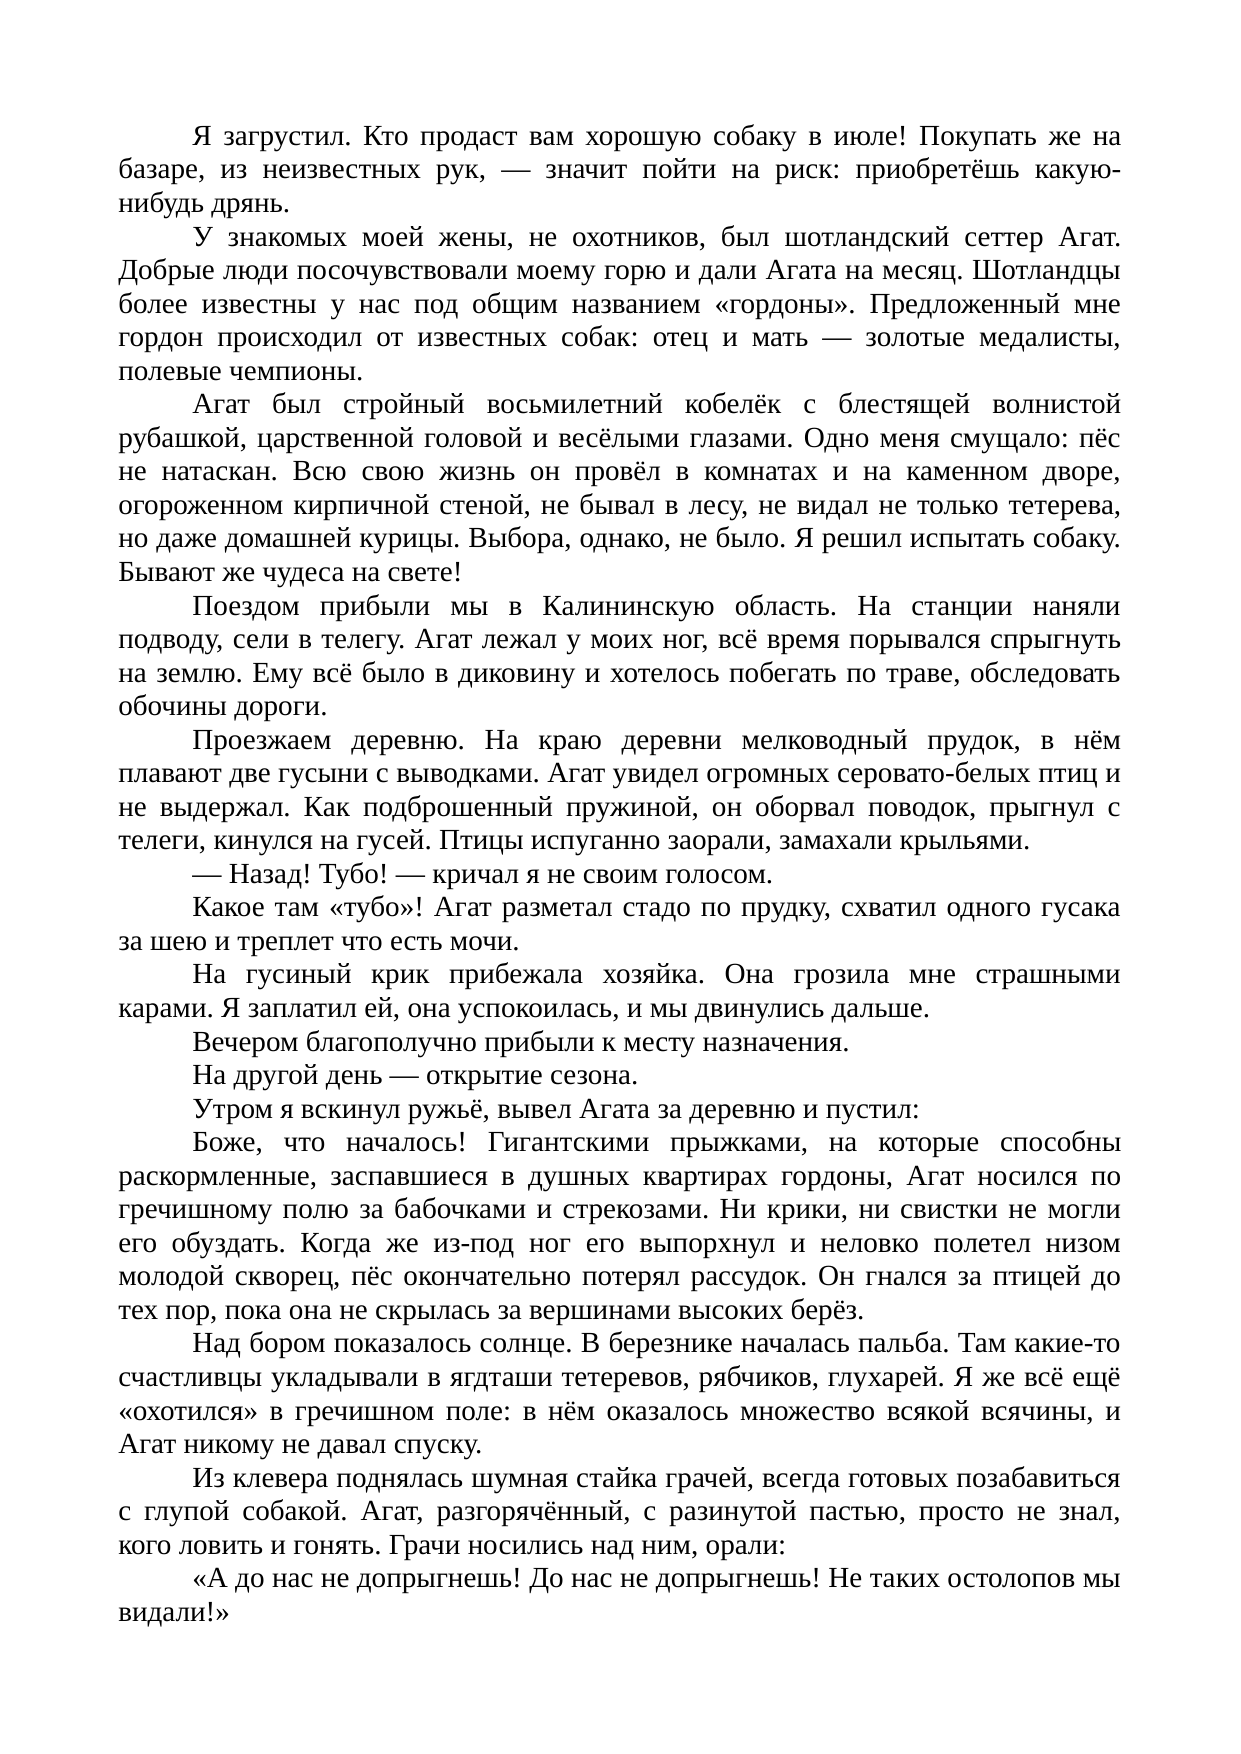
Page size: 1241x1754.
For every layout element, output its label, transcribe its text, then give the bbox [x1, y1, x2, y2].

text Агат был стройный восьмилетний кобелёк с блестящей волнистой рубашкой, царственной головой и весёлыми глазами. Одно меня смущало: пёс не натаскан. Всю свою жизнь он провёл в комнатах и на каменном дворе, огороженном кирпичной стеной, не бывал в лесу, не видал не только тетерева, но даже домашней курицы. Выбора, однако, не было. Я решил испытать собаку. Бывают же чудеса на свете! [118, 386, 1122, 588]
text «А до нас не допрыгнешь! До нас не допрыгнешь! Не таких остолопов мы видали!» [118, 1560, 1122, 1627]
text Утром я вскинул ружьё, вывел Агата за деревню и пустил: [118, 1091, 1122, 1124]
text Над бором показалось солнце. В березнике началась пальба. Там какие-то счастливцы укладывали в ягдташи тетеревов, рябчиков, глухарей. Я же всё ещё «охотился» в гречишном поле: в нём оказалось множество всякой всячины, и Агат никому не давал спуску. [118, 1326, 1122, 1460]
text — Назад! Тубо! — кричал я не своим голосом. [118, 856, 1122, 889]
text Из клевера поднялась шумная стайка грачей, всегда готовых позабавиться с глупой собакой. Агат, разгорячённый, с разинутой пастью, просто не знал, кого ловить и гонять. Грачи носились над ним, орали: [118, 1460, 1122, 1560]
text Поездом прибыли мы в Калининскую область. На станции наняли подводу, сели в телегу. Агат лежал у моих ног, всё время порывался спрыгнуть на землю. Ему всё было в диковину и хотелось побегать по траве, обследовать обочины дороги. [118, 588, 1122, 722]
text Боже, что началось! Гигантскими прыжками, на которые способны раскормленные, заспавшиеся в душных квартирах гордоны, Агат носился по гречишному полю за бабочками и стрекозами. Ни крики, ни свистки не могли его обуздать. Когда же из-под ног его выпорхнул и неловко полетел низом молодой скворец, пёс окончательно потерял рассудок. Он гнался за птицей до тех пор, пока она не скрылась за вершинами высоких берёз. [118, 1124, 1122, 1326]
text На другой день — открытие сезона. [118, 1057, 1122, 1091]
text Какое там «тубо»! Агат разметал стадо по прудку, схватил одного гусака за шею и треплет что есть мочи. [118, 889, 1122, 957]
text Я загрустил. Кто продаст вам хорошую собаку в июле! Покупать же на базаре, из неизвестных рук, — значит пойти на риск: приобретёшь какую-нибудь дрянь. [118, 118, 1122, 219]
text На гусиный крик прибежала хозяйка. Она грозила мне страшными карами. Я заплатил ей, она успокоилась, и мы двинулись дальше. [118, 957, 1122, 1024]
text Проезжаем деревню. На краю деревни мелководный прудок, в нём плавают две гусыни с выводками. Агат увидел огромных серовато-белых птиц и не выдержал. Как подброшенный пружиной, он оборвал поводок, прыгнул с телеги, кинулся на гусей. Птицы испуганно заорали, замахали крыльями. [118, 722, 1122, 856]
text Вечером благополучно прибыли к месту назначения. [118, 1024, 1122, 1057]
text У знакомых моей жены, не охотников, был шотландский сеттер Агат. Добрые люди посочувствовали моему горю и дали Агата на месяц. Шотландцы более известны у нас под общим названием «гордоны». Предложенный мне гордон происходил от известных собак: отец и мать — золотые медалисты, полевые чемпионы. [118, 219, 1122, 386]
